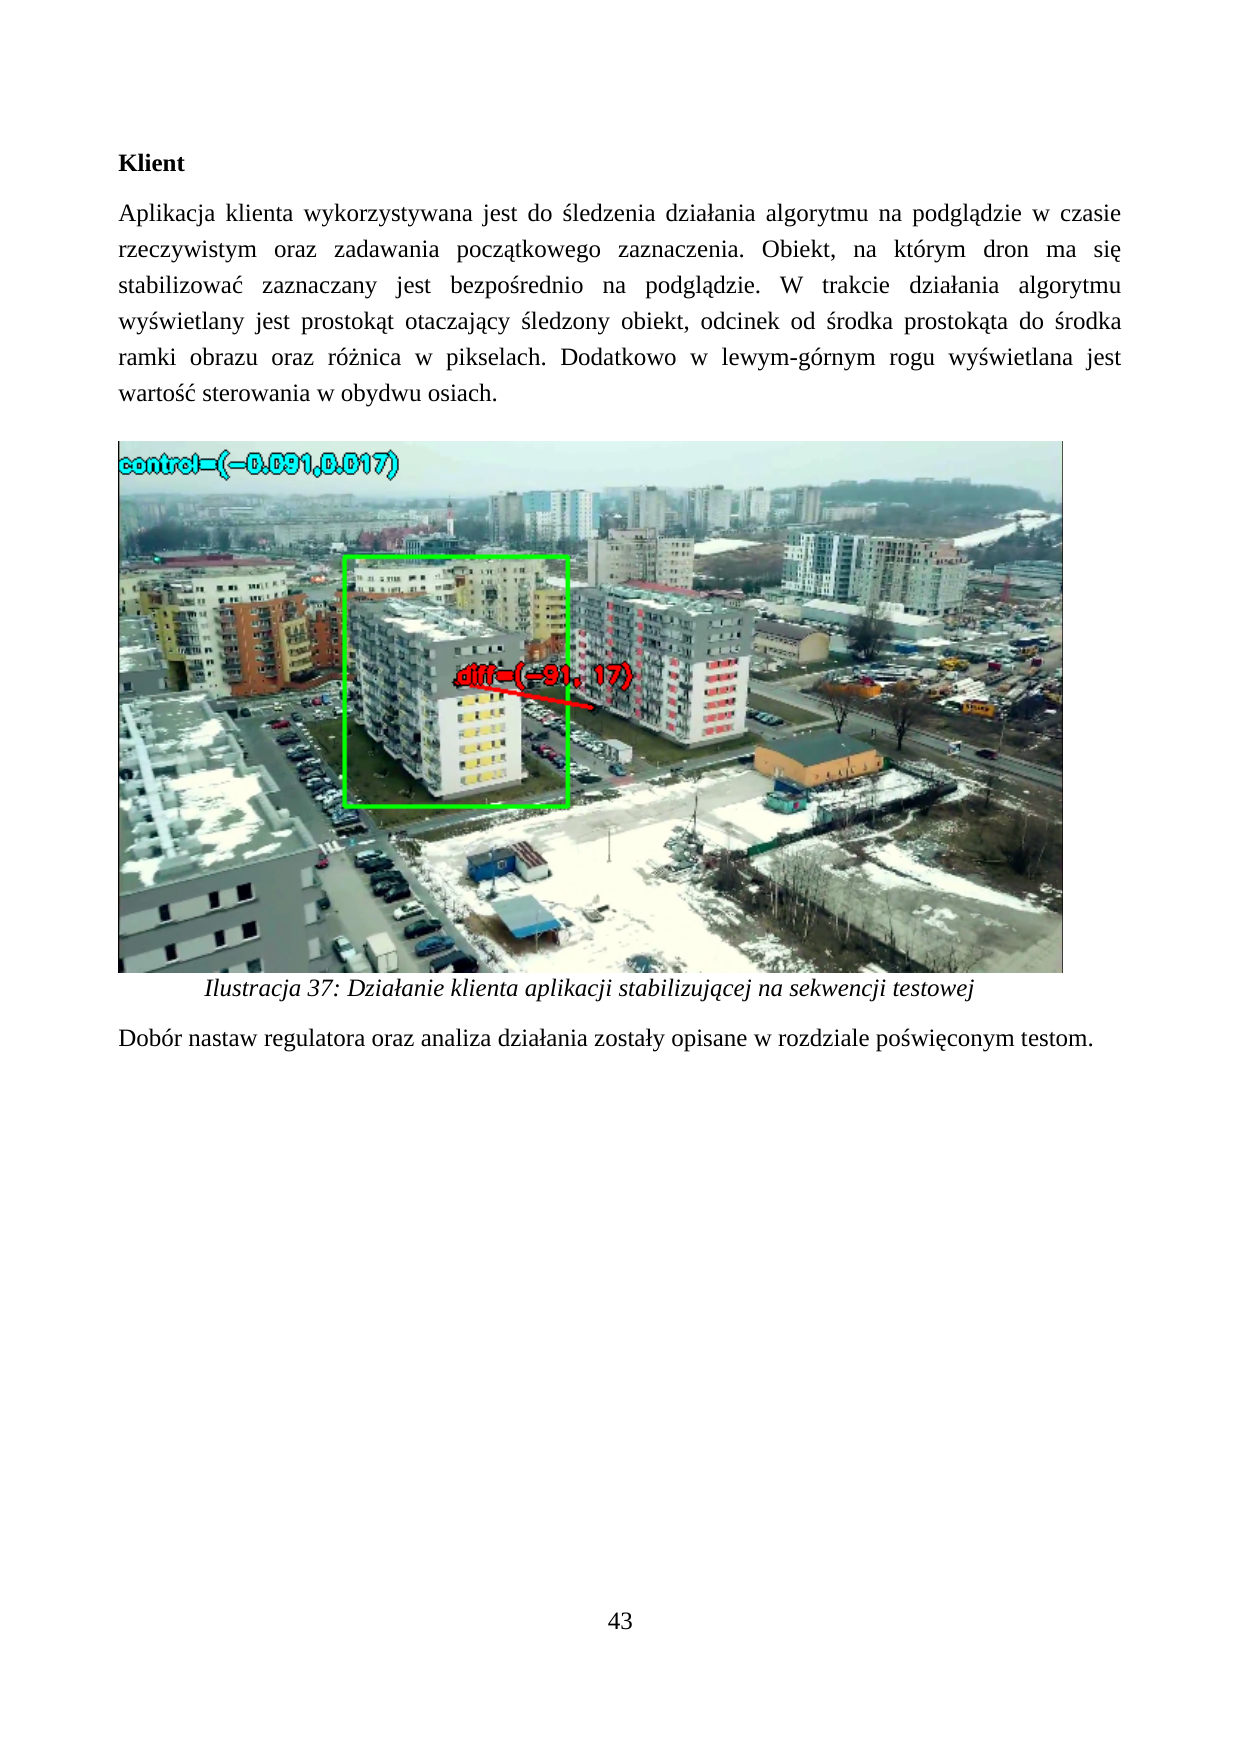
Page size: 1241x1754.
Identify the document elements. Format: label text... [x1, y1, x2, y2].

text Dobór nastaw regulatora oraz analiza działania zostały opisane w rozdziale poświęconym testom. [118, 1023, 1122, 1052]
text Ilustracja 37: Działanie klienta aplikacji stabilizującej na sekwencji testowej [118, 973, 1063, 1001]
text Aplikacja klienta wykorzystywana jest do śledzenia działania algorytmu na podglądzie w czasie rzeczywistym oraz zadawania początkowego zaznaczenia. Obiekt, na którym dron ma się stabilizować zaznaczany jest bezpośrednio na podglądzie. W trakcie działania algorytmu wyświetlany jest prostokąt otaczający śledzony obiekt, odcinek od środka prostokąta do środka ramki obrazu oraz różnica w pikselach. Dodatkowo w lewym-górnym rogu wyświetlana jest wartość sterowania w obydwu osiach. [118, 198, 1122, 407]
picture [118, 441, 1063, 973]
text Klient [118, 148, 1122, 176]
